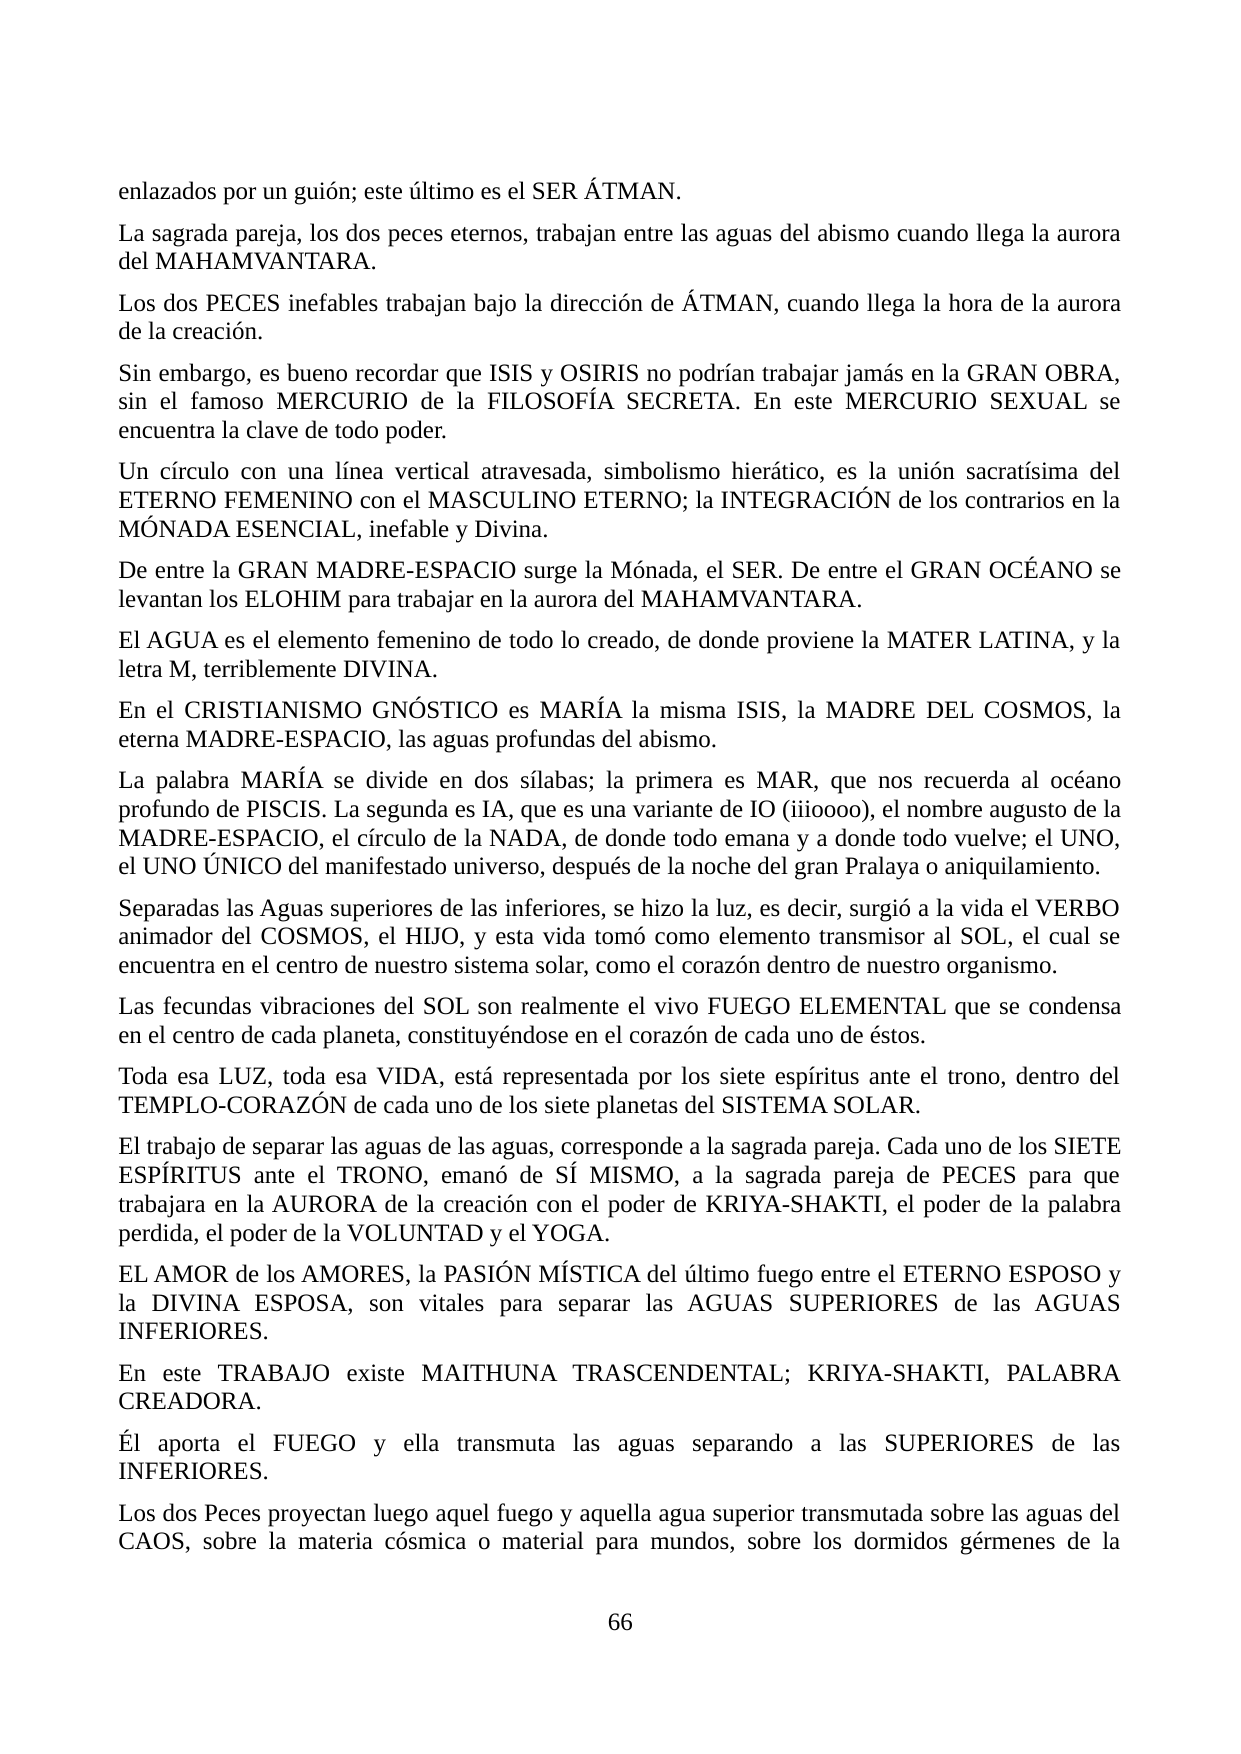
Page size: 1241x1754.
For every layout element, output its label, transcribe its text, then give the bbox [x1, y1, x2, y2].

text Él aporta el FUEGO y ella transmuta las aguas separando a las SUPERIORES de las INFERIORES. [118, 1428, 1122, 1485]
text Los dos PECES inefables trabajan bajo la dirección de ÁTMAN, cuando llega la hora de la aurora de la creación. [118, 288, 1122, 345]
text enlazados por un guión; este último es el SER ÁTMAN. [118, 176, 1122, 205]
text Los dos Peces proyectan luego aquel fuego y aquella agua superior transmutada sobre las aguas del CAOS, sobre la materia cósmica o material para mundos, sobre los dormidos gérmenes de la [118, 1498, 1122, 1555]
text El trabajo de separar las aguas de las aguas, corresponde a la sagrada pareja. Cada uno de los SIETE ESPÍRITUS ante el TRONO, emanó de SÍ MISMO, a la sagrada pareja de PECES para que trabajara en la AURORA de la creación con el poder de KRIYA-SHAKTI, el poder de la palabra perdida, el poder de la VOLUNTAD y el YOGA. [118, 1131, 1122, 1246]
text La palabra MARÍA se divide en dos sílabas; la primera es MAR, que nos recuerda al océano profundo de PISCIS. La segunda es IA, que es una variante de IO (iiioooo), el nombre augusto de la MADRE-ESPACIO, el círculo de la NADA, de donde todo emana y a donde todo vuelve; el UNO, el UNO ÚNICO del manifestado universo, después de la noche del gran Pralaya o aniquilamiento. [118, 765, 1122, 880]
text En el CRISTIANISMO GNÓSTICO es MARÍA la misma ISIS, la MADRE DEL COSMOS, la eterna MADRE-ESPACIO, las aguas profundas del abismo. [118, 695, 1122, 753]
text La sagrada pareja, los dos peces eternos, trabajan entre las aguas del abismo cuando llega la aurora del MAHAMVANTARA. [118, 218, 1122, 275]
text Sin embargo, es bueno recordar que ISIS y OSIRIS no podrían trabajar jamás en la GRAN OBRA, sin el famoso MERCURIO de la FILOSOFÍA SECRETA. En este MERCURIO SEXUAL se encuentra la clave de todo poder. [118, 358, 1122, 444]
text El AGUA es el elemento femenino de todo lo creado, de donde proviene la MATER LATINA, y la letra M, terriblemente DIVINA. [118, 625, 1122, 683]
text Un círculo con una línea vertical atravesada, simbolismo hierático, es la unión sacratísima del ETERNO FEMENINO con el MASCULINO ETERNO; la INTEGRACIÓN de los contrarios en la MÓNADA ESENCIAL, inefable y Divina. [118, 456, 1122, 543]
text De entre la GRAN MADRE-ESPACIO surge la Mónada, el SER. De entre el GRAN OCÉANO se levantan los ELOHIM para trabajar en la aurora del MAHAMVANTARA. [118, 555, 1122, 613]
text Toda esa LUZ, toda esa VIDA, está representada por los siete espíritus ante el trono, dentro del TEMPLO-CORAZÓN de cada uno de los siete planetas del SISTEMA SOLAR. [118, 1061, 1122, 1119]
text EL AMOR de los AMORES, la PASIÓN MÍSTICA del último fuego entre el ETERNO ESPOSO y la DIVINA ESPOSA, son vitales para separar las AGUAS SUPERIORES de las AGUAS INFERIORES. [118, 1259, 1122, 1345]
text Las fecundas vibraciones del SOL son realmente el vivo FUEGO ELEMENTAL que se condensa en el centro de cada planeta, constituyéndose en el corazón de cada uno de éstos. [118, 991, 1122, 1049]
text Separadas las Aguas superiores de las inferiores, se hizo la luz, es decir, surgió a la vida el VERBO animador del COSMOS, el HIJO, y esta vida tomó como elemento transmisor al SOL, el cual se encuentra en el centro de nuestro sistema solar, como el corazón dentro de nuestro organismo. [118, 893, 1122, 979]
text En este TRABAJO existe MAITHUNA TRASCENDENTAL; KRIYA-SHAKTI, PALABRA CREADORA. [118, 1358, 1122, 1415]
